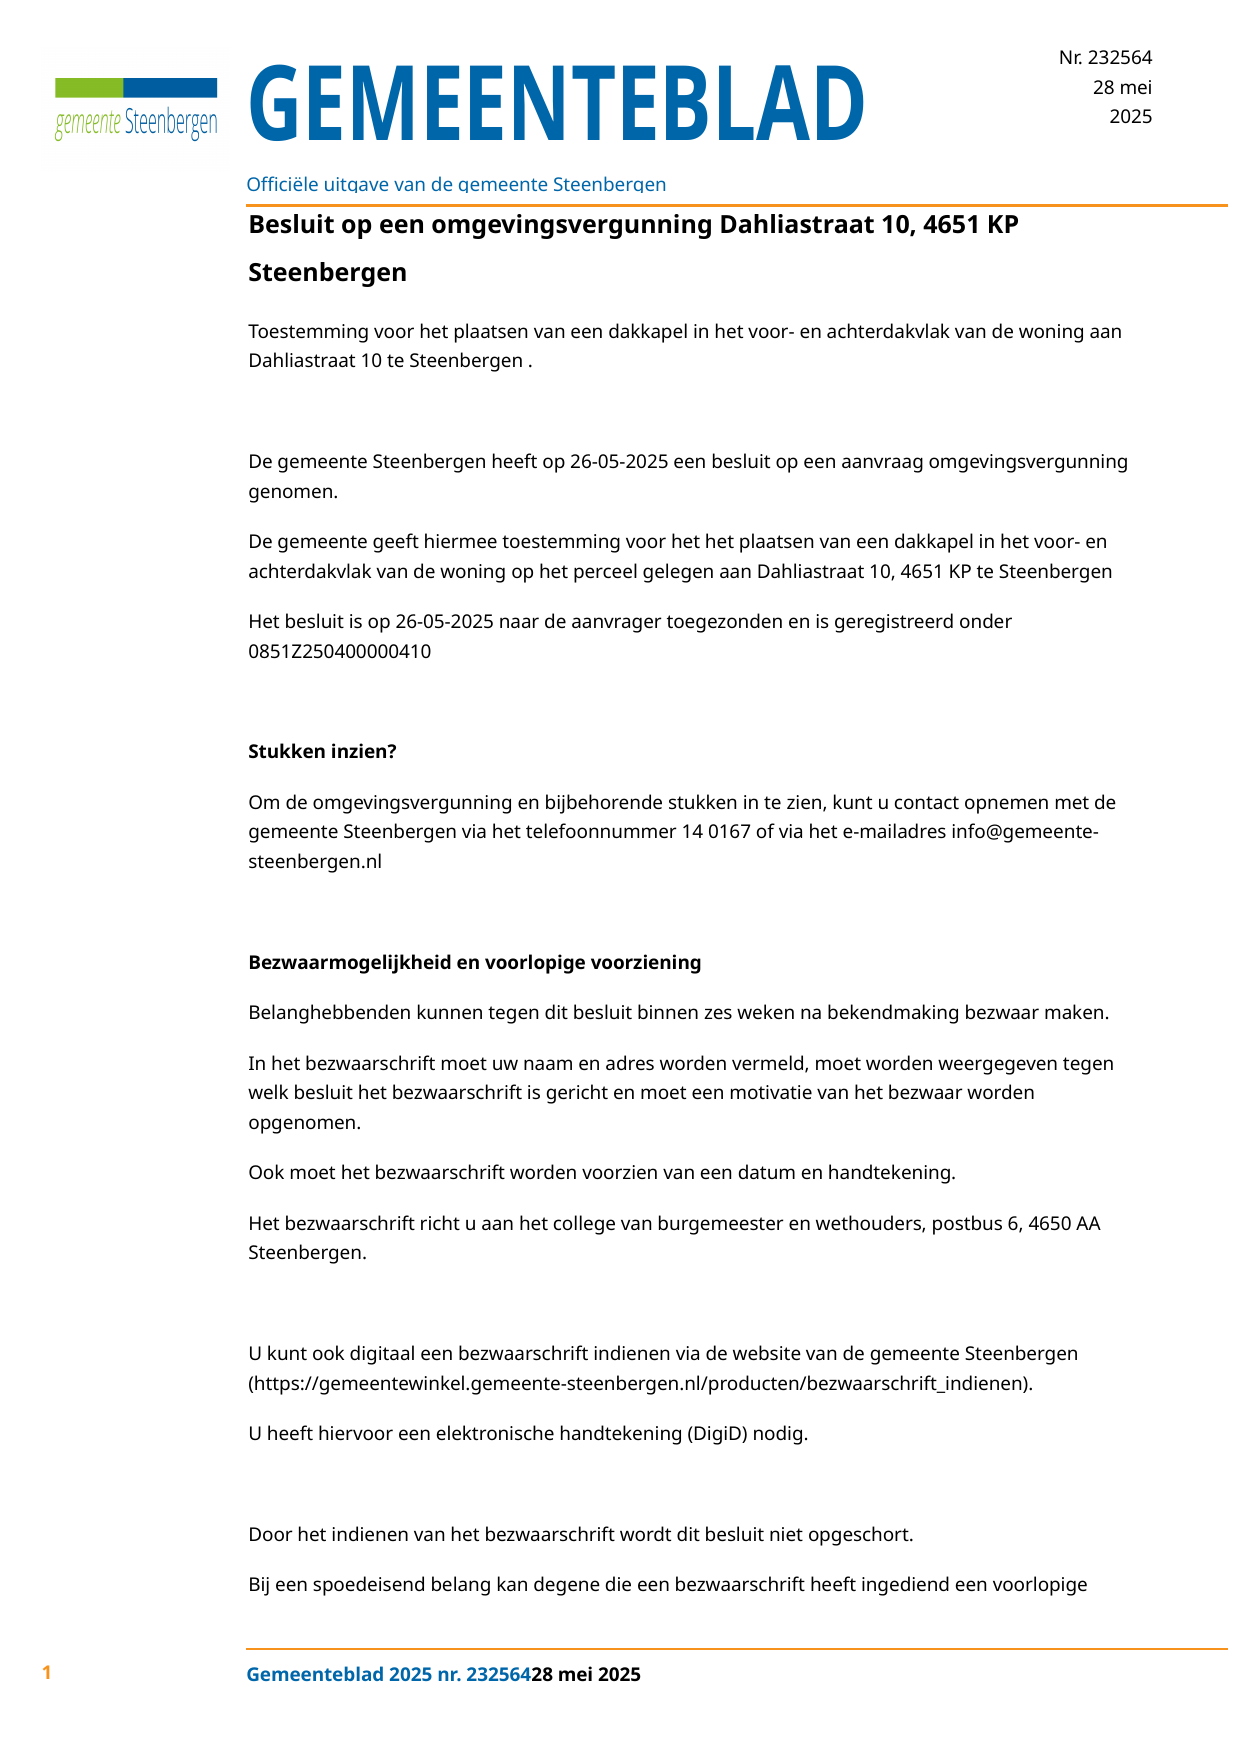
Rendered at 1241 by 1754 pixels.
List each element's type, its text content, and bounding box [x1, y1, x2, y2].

text De gemeente geeft hiermee toestemming voor het het plaatsen van een dakkapel in het voor- en achterdakvlak van de woning op het perceel gelegen aan Dahliastraat 10, 4651 KP te Steenbergen [248, 528, 1152, 584]
text Om de omgevingsvergunning en bijbehorende stukken in te zien, kunt u contact opnemen met de gemeente Steenbergen via het telefoonnummer 14 0167 of via het e-mailadres info@gemeente-steenbergen.nl [248, 789, 1152, 874]
picture [41, 47, 231, 172]
text Het bezwaarschrift richt u aan het college van burgemeester en wethouders, postbus 6, 4650 AA Steenbergen. [248, 1210, 1152, 1265]
text U kunt ook digitaal een bezwaarschrift indienen via de website van de gemeente Steenbergen (https://gemeentewinkel.gemeente-steenbergen.nl/producten/bezwaarschrift_indienen). [248, 1340, 1152, 1396]
text Bezwaarmogelijkheid en voorlopige voorziening [248, 949, 1152, 975]
text Belanghebbenden kunnen tegen dit besluit binnen zes weken na bekendmaking bezwaar maken. [248, 999, 1152, 1025]
text Door het indienen van het bezwaarschrift wordt dit besluit niet opgeschort. [248, 1521, 1152, 1547]
text Bij een spoedeisend belang kan degene die een bezwaarschrift heeft ingediend een voorlopige [248, 1572, 1152, 1597]
text Stukken inzien? [248, 739, 1152, 764]
text De gemeente Steenbergen heeft op 26-05-2025 een besluit op een aanvraag omgevingsvergunning genomen. [248, 448, 1152, 504]
text U heeft hiervoor een elektronische handtekening (DigiD) nodig. [248, 1420, 1152, 1446]
text Ook moet het bezwaarschrift worden voorzien van een datum en handtekening. [248, 1159, 1152, 1185]
text Het besluit is op 26-05-2025 naar de aanvrager toegezonden en is geregistreerd onder 0851Z250400000410 [248, 608, 1152, 664]
text In het bezwaarschrift moet uw naam en adres worden vermeld, moet worden weergegeven tegen welk besluit het bezwaarschrift is gericht en moet een motivatie van het bezwaar worden opgenomen. [248, 1050, 1152, 1135]
text Toestemming voor het plaatsen van een dakkapel in het voor- en achterdakvlak van de woning aan Dahliastraat 10 te Steenbergen . [248, 318, 1152, 373]
text Besluit op een omgevingsvergunning Dahliastraat 10, 4651 KP Steenbergen [248, 207, 1152, 288]
